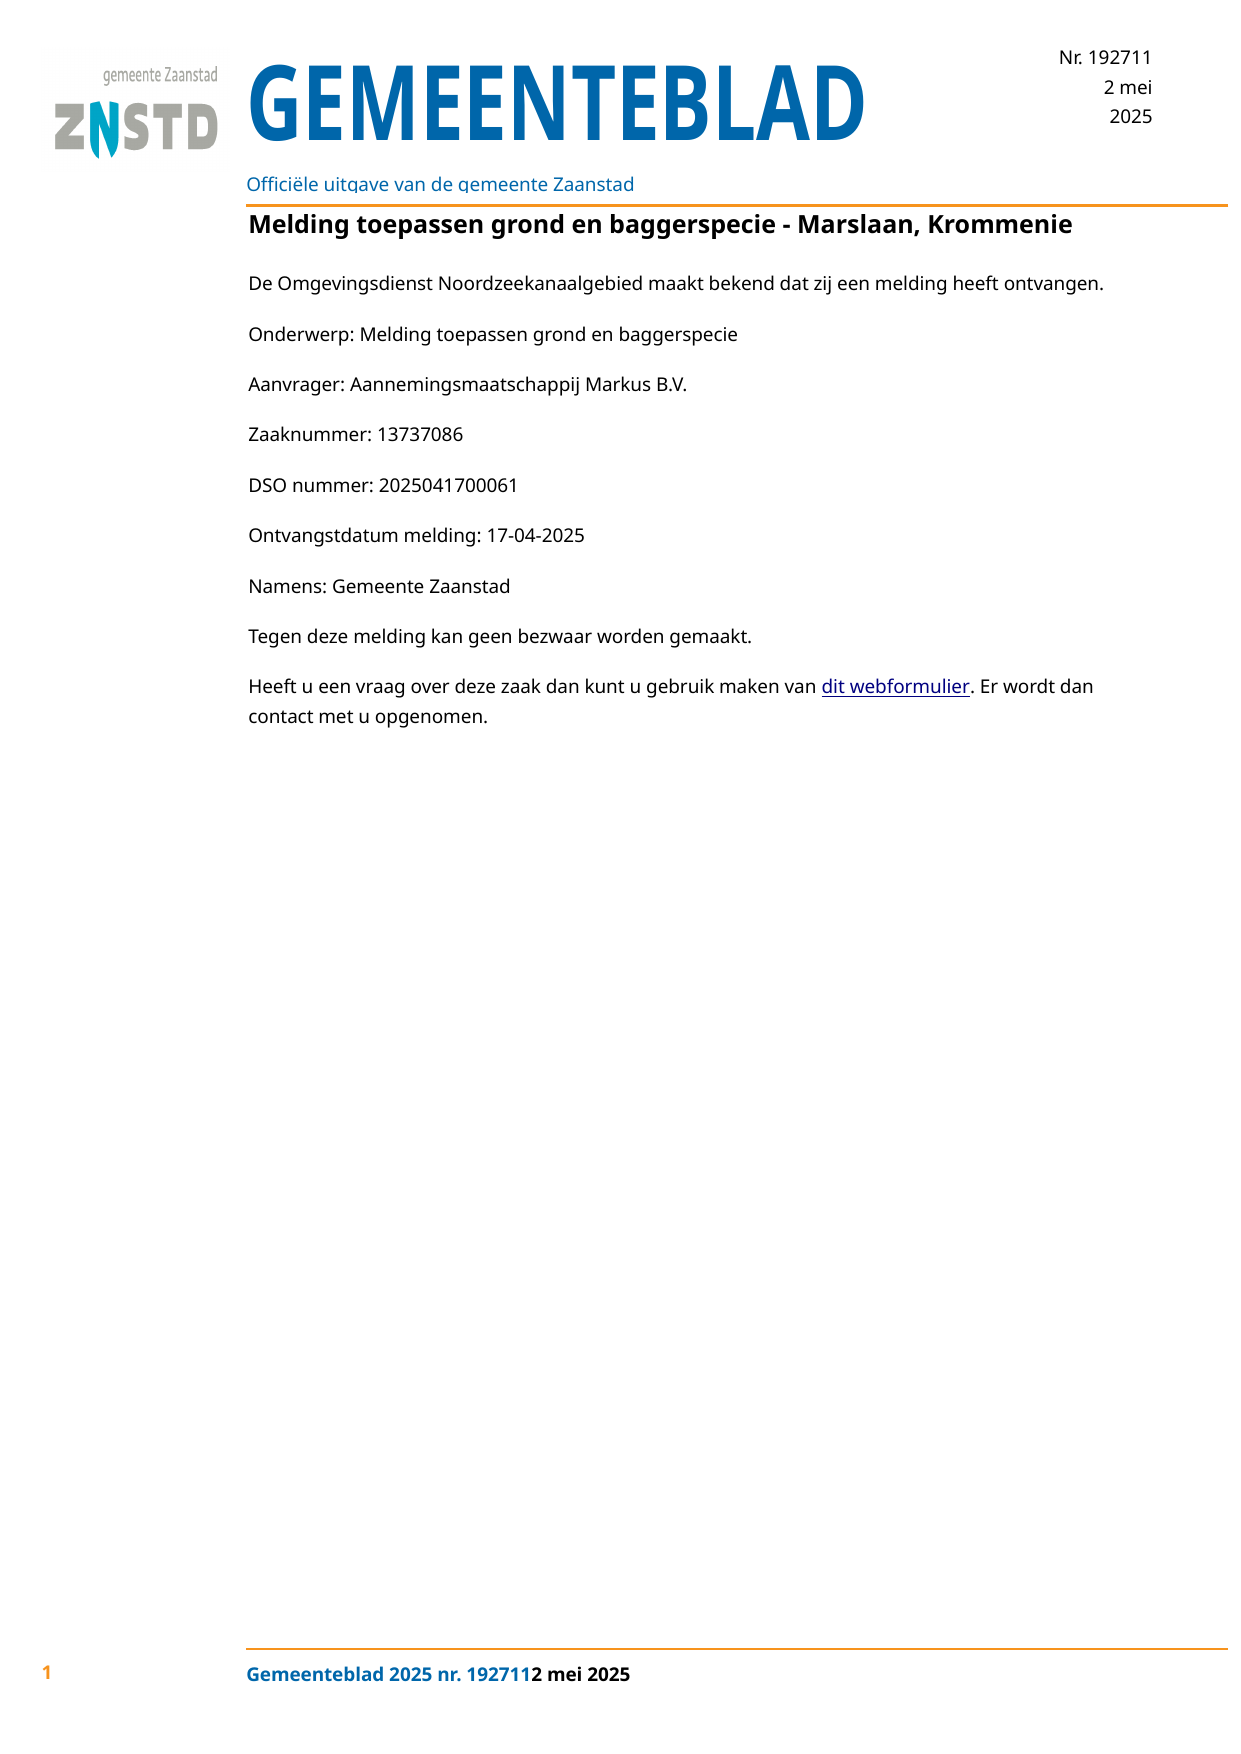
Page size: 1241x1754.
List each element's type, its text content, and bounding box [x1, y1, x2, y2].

text Melding toepassen grond en baggerspecie - Marslaan, Krommenie [248, 207, 1152, 241]
text De Omgevingsdienst Noordzeekanaalgebied maakt bekend dat zij een melding heeft ontvangen. [248, 270, 1152, 296]
text Aanvrager: Aannemingsmaatschappij Markus B.V. [248, 371, 1152, 397]
text Heeft u een vraag over deze zaak dan kunt u gebruik maken van dit webformulier. Er wordt dan contact met u opgenomen. [248, 674, 1152, 729]
text Namens: Gemeente Zaanstad [248, 573, 1152, 598]
picture [41, 47, 231, 172]
text Tegen deze melding kan geen bezwaar worden gemaakt. [248, 623, 1152, 649]
text Zaaknummer: 13737086 [248, 422, 1152, 447]
text Onderwerp: Melding toepassen grond en baggerspecie [248, 321, 1152, 346]
text Ontvangstdatum melding: 17-04-2025 [248, 522, 1152, 548]
text DSO nummer: 2025041700061 [248, 472, 1152, 498]
